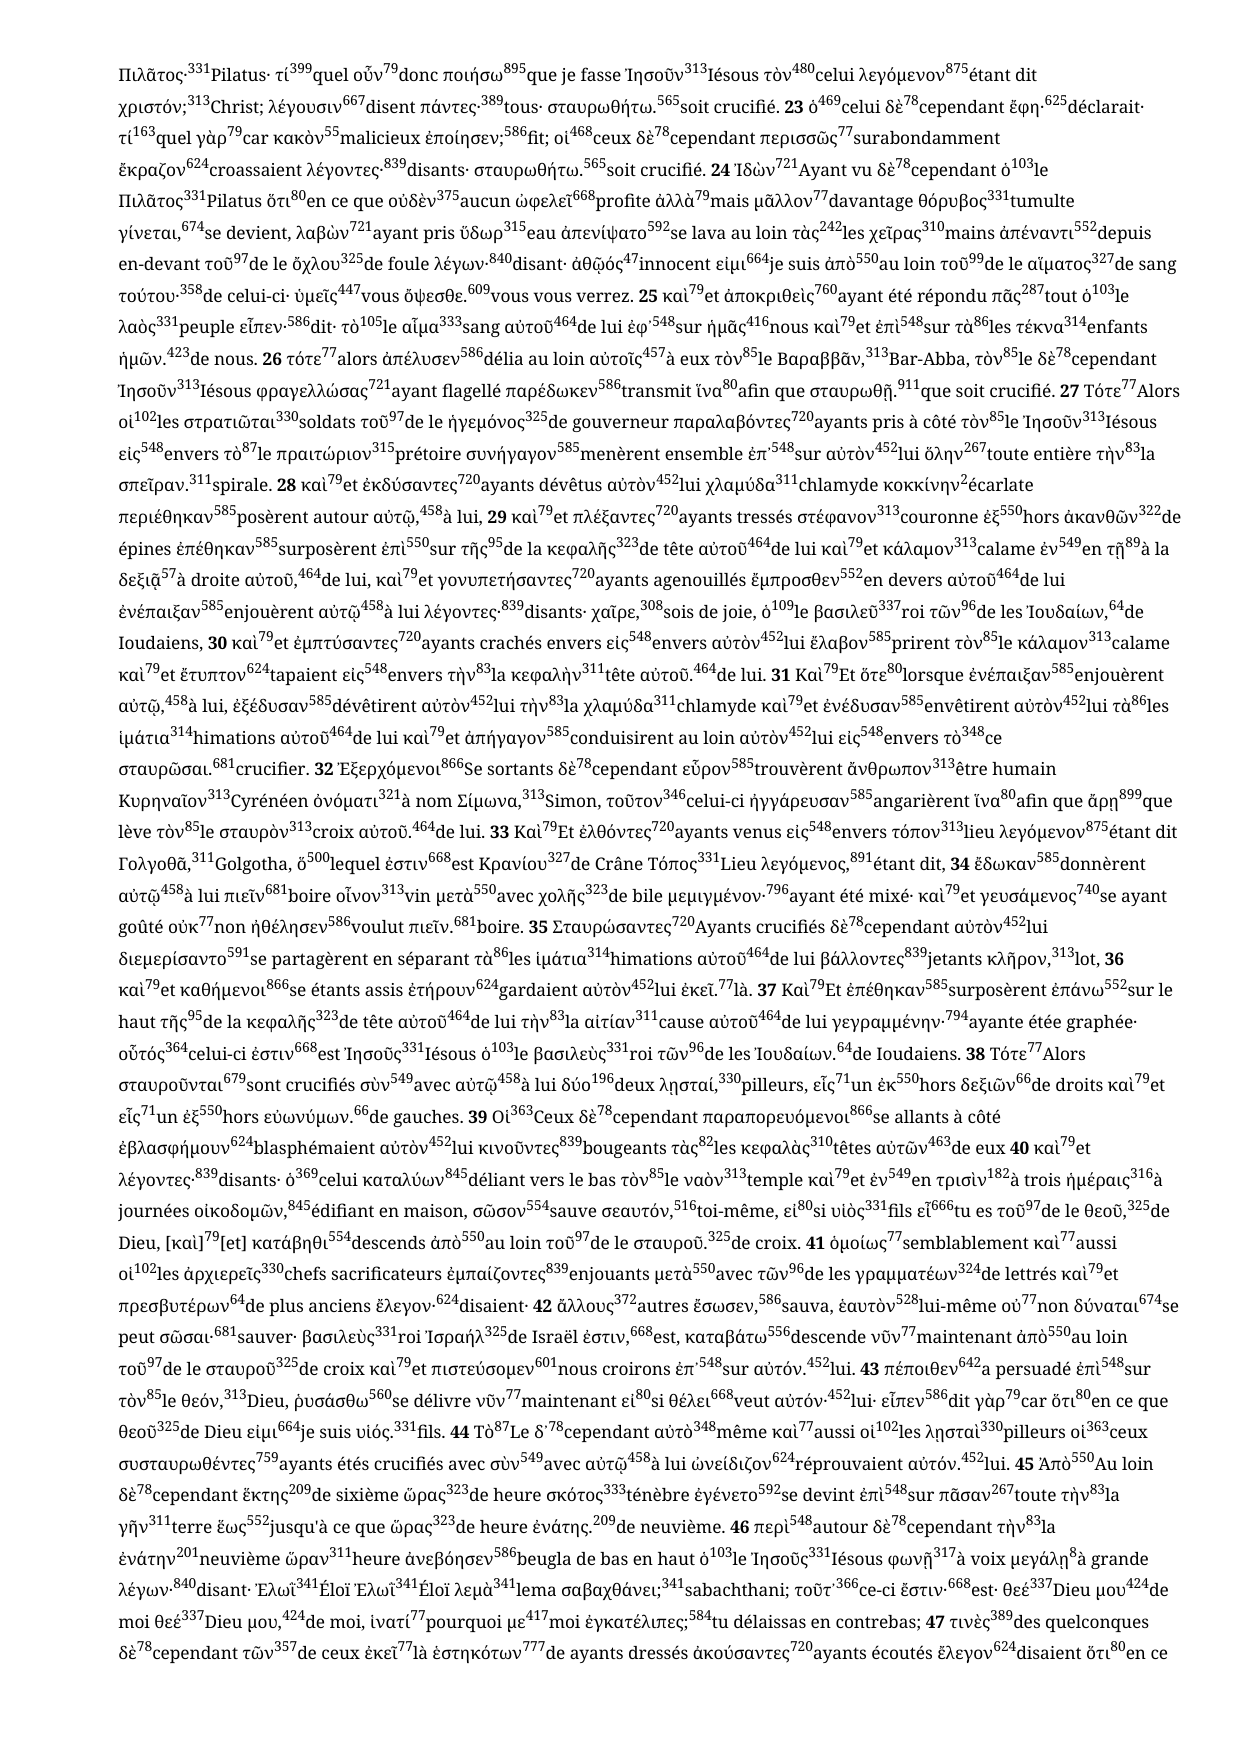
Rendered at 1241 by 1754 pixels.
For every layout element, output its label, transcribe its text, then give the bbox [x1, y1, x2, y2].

text 1 Πρωΐας323de Matinée δὲ78cependant γενομένης732de se ayante devenue συμβούλιον315délibération ensemble ἔλαβον585prirent πάντες286tous οἱ102les ἀρχιερεῖς330chefs sacrificateurs καὶ79et οἱ102les πρεσβύτεροι70plus anciens τοῦ97de le λαοῦ325de peuple κατὰ550contre τοῦ97de le Ἰησοῦ325de Iésous ὥστε80de sorte que θανατῶσαι681mettre à trépas αὐτόν·452lui· 2 καὶ79et δήσαντες720ayants attachés de lien αὐτὸν452lui ἀπήγαγον585conduisirent au loin καὶ79et παρέδωκαν585transmirent Πιλάτῳ319à Pilatus τῷ91à le ἡγεμόνι.319à gouverneur. 3 Τότε77Alors ἰδὼν721ayant vu Ἰούδας331Iouda ὁ364celui παραδιδοὺς840transmettant αὐτὸν452lui ὅτι80en ce que κατεκρίθη,600fut jugé contre, μεταμεληθεὶς760ayant été repenti ἔστρεψεν586tourna τὰ86les τριάκοντα180trente ἀργύρια314objets d'argents τοῖς90à les ἀρχιερεῦσιν318à chefs sacrificateurs καὶ79et πρεσβυτέροις58à plus anciens 4 λέγων·840disant· ἥμαρτον582je fautai παραδοὺς721ayant transmis αἷμα315sang ἀθῷον.6innocent. οἱ468ceux δὲ78cependant εἶπαν·585dirent· τί412quel πρὸς548vers ἡμᾶς;416nous; σὺ448toi ὄψῃ.610tu te verras. 5 καὶ79et ῥίψας721ayant flanqué τὰ86les ἀργύρια314objets d'argents εἰς548envers τὸν85le ναὸν313temple ἀνεχώρησεν,586replaça, καὶ79et ἀπελθὼν721ayant éloigné ἀπήγξατο.592se étrangla. 6 Οἱ102Les δὲ78cependant ἀρχιερεῖς330chefs sacrificateurs λαβόντες720ayants pris τὰ86les ἀργύρια314objets d'argents εἶπαν·585dirent· οὐκ77non ἔξεστιν668est permis βαλεῖν681jeter αὐτὰ453eux εἰς548envers τὸν85le κορβανᾶν,313korbane, ἐπεὶ80puisque τιμὴ329valeur αἵματός327de sang ἐστιν.668est. 7 συμβούλιον315délibération ensemble δὲ78cependant λαβόντες720ayants pris ἠγόρασαν585achetèrent à l'agora ἐξ550hors αὐτῶν465de eux τὸν85le ἀγρὸν313champ τοῦ97de le κεραμέως325de potier εἰς548envers ταφὴν311ensevelissement τοῖς90à les ξένοις.58à étrangers. 8 διὸ79c'est pourquoi ἐκλήθη600fut appelé ὁ103le ἀγρὸς331champ ἐκεῖνος156celui-là ἀγρὸς331champ αἵματος327de sang ἕως552jusqu'à ce que τῆς356de celle σήμερον.77aujourd'hui. 9 τότε77alors ἐπληρώθη600fut fait plénitude τὸ366ce ῥηθὲν762ayant été dit διὰ550par Ἰερεμίου325de Ieremia τοῦ97de le προφήτου325de prophète λέγοντος·834de disant· καὶ79et ἔλαβον585prirent τὰ86les τριάκοντα180trente ἀργύρια,314objets d'argents, τὴν83la τιμὴν311valeur τοῦ358de celui τετιμημένου807de ayant été valorisé ὃν480lequel ἐτιμήσαντο591se valorisèrent ἀπὸ550au loin υἱῶν324de fils Ἰσραήλ,325de Israël, 10 καὶ79et ἔδωκαν585donnèrent αὐτὰ453eux εἰς548envers τὸν85le ἀγρὸν313champ τοῦ97de le κεραμέως,325de potier, καθὰ77selon ce que συνέταξέν586ordonnança avec μοι420à moi κύριος.331Maître. 11 Ὁ103Le δὲ78cependant Ἰησοῦς331Iésous ἐστάθη600fut dressé ἔμπροσθεν552en devers τοῦ97de le ἡγεμόνος·325de gouverneur· καὶ79et ἐπηρώτησεν586surinterrogea αὐτὸν452lui ὁ103le ἡγεμὼν331gouverneur λέγων·840disant· σὺ448toi εἶ666tu es ὁ103le βασιλεὺς331roi τῶν96de les Ἰουδαίων;64de Ioudaiens; ὁ103le δὲ78cependant Ἰησοῦς331Iésous ἔφη625déclarait αὐτῷ,458à lui, σὺ448toi λέγεις.666tu dis. 12 καὶ79et ἐν549en τῷ354à ce κατηγορεῖσθαι692être accusé αὐτὸν452lui ὑπὸ550sous τῶν96de les ἀρχιερέων324de chefs sacrificateurs καὶ79et τῶν96de les πρεσβυτέρων64de plus anciens οὐδὲν375aucun ἀπεκρίνατο.592se répondit. 13 τότε77alors λέγει668dit αὐτῷ458à lui ὁ103le Πιλᾶτος·331Pilatus· οὐκ77non ἀκούεις666tu écoutes πόσα398combien grands? σου442de toi καταμαρτυροῦσιν;667témoignent contre; 14 καὶ79et οὐκ77non ἀπεκρίθη600fut répondu αὐτῷ458à lui πρὸς548vers οὐδὲ77non cependant ἓν181un ῥῆμα,315oral, ὥστε80de sorte que θαυμάζειν689étonner τὸν85le ἡγεμόνα313gouverneur λίαν.77extrêmement. 15 Κατὰ548Selon δὲ78cependant ἑορτὴν311fête εἰώθει659avait habitué ὁ103le ἡγεμὼν331gouverneur ἀπολύειν689délier au loin ἕνα53un τῷ91à le ὄχλῳ319à foule δέσμιον313lié ὃν480lequel ἤθελον.624voulaient. 16 εἶχον624avaient δὲ78cependant τότε77alors δέσμιον313lié ἐπίσημον4remarquable λεγόμενον875étant dit [Ἰησοῦν]313[Iésous] Βαραββᾶν.313Bar-Abba. 17 συνηγμένων806de ayants étés menés ensemble οὖν79donc αὐτῶν463de eux εἶπεν586dit αὐτοῖς457à eux ὁ103le Πιλᾶτος·331Pilatus· τίνα397quel θέλετε665vous voulez ἀπολύσω895que je délie au loin ὑμῖν,438à vous, Βαραββᾶν313Bar-Abba ἢ79ou Ἰησοῦν313Iésous τὸν480celui λεγόμενον875étant dit χριστόν;313Christ; 18 ᾔδει659avait su γὰρ79car ὅτι80en ce que διὰ548par le fait de φθόνον313envie παρέδωκαν585transmirent αὐτόν.452lui. 19 Καθημένου861de Se étant assis δὲ78cependant αὐτοῦ464de lui ἐπὶ550sur τοῦ99de le βήματος327de estrade ἀπέστειλεν586envoya πρὸς548vers αὐτὸν452lui ἡ101la γυνὴ329femme αὐτοῦ464de lui λέγουσα·838disante· μηδὲν392ne pas un σοὶ439à toi καὶ79et τῷ91à le δικαίῳ10à juste ἐκείνῳ·144à celui-là· πολλὰ374nombreux γὰρ79car ἔπαθον582je souffris σήμερον77aujourd'hui κατ᾽548selon ὄναρ315rêve δι᾽548par le fait de αὐτόν.452lui. 20 Οἱ102Les δὲ78cependant ἀρχιερεῖς330chefs sacrificateurs καὶ79et οἱ102les πρεσβύτεροι70plus anciens ἔπεισαν585persuadèrent τοὺς84les ὄχλους312foules ἵνα80afin que αἰτήσωνται904que se demandent τὸν85le Βαραββᾶν,313Bar-Abba, τὸν85le δὲ78cependant Ἰησοῦν313Iésous ἀπολέσωσιν.898que dépérissent. 21 ἀποκριθεὶς760ayant été répondu δὲ78cependant ὁ103le ἡγεμὼν331gouverneur εἶπεν586dit αὐτοῖς·457à eux· τίνα397quel θέλετε665vous voulez ἀπὸ550au loin τῶν96de les δύο64de deux ἀπολύσω895que je délie au loin ὑμῖν;438à vous; οἱ468ceux δὲ78cependant εἶπαν·585dirent· τὸν85le Βαραββᾶν.313Bar-Abba. 22 λέγει668dit αὐτοῖς457à eux ὁ103le Πιλᾶτος·331Pilatus· τί399quel οὖν79donc ποιήσω895que je fasse Ἰησοῦν313Iésous τὸν480celui λεγόμενον875étant dit χριστόν;313Christ; λέγουσιν667disent πάντες·389tous· σταυρωθήτω.565soit crucifié. 23 ὁ469celui δὲ78cependant ἔφη·625déclarait· τί163quel γὰρ79car κακὸν55malicieux ἐποίησεν;586fit; οἱ468ceux δὲ78cependant περισσῶς77surabondamment ἔκραζον624croassaient λέγοντες·839disants· σταυρωθήτω.565soit crucifié. 24 Ἰδὼν721Ayant vu δὲ78cependant ὁ103le Πιλᾶτος331Pilatus ὅτι80en ce que οὐδὲν375aucun ὠφελεῖ668profite ἀλλὰ79mais μᾶλλον77davantage θόρυβος331tumulte γίνεται,674se devient, λαβὼν721ayant pris ὕδωρ315eau ἀπενίψατο592se lava au loin τὰς242les χεῖρας310mains ἀπέναντι552depuis en-devant τοῦ97de le ὄχλου325de foule λέγων·840disant· ἀθῷός47innocent εἰμι664je suis ἀπὸ550au loin τοῦ99de le αἵματος327de sang τούτου·358de celui-ci· ὑμεῖς447vous ὄψεσθε.609vous vous verrez. 25 καὶ79et ἀποκριθεὶς760ayant été répondu πᾶς287tout ὁ103le λαὸς331peuple εἶπεν·586dit· τὸ105le αἷμα333sang αὐτοῦ464de lui ἐφ᾽548sur ἡμᾶς416nous καὶ79et ἐπὶ548sur τὰ86les τέκνα314enfants ἡμῶν.423de nous. 26 τότε77alors ἀπέλυσεν586délia au loin αὐτοῖς457à eux τὸν85le Βαραββᾶν,313Bar-Abba, τὸν85le δὲ78cependant Ἰησοῦν313Iésous φραγελλώσας721ayant flagellé παρέδωκεν586transmit ἵνα80afin que σταυρωθῇ.911que soit crucifié. 27 Τότε77Alors οἱ102les στρατιῶται330soldats τοῦ97de le ἡγεμόνος325de gouverneur παραλαβόντες720ayants pris à côté τὸν85le Ἰησοῦν313Iésous εἰς548envers τὸ87le πραιτώριον315prétoire συνήγαγον585menèrent ensemble ἐπ᾽548sur αὐτὸν452lui ὅλην267toute entière τὴν83la σπεῖραν.311spirale. 28 καὶ79et ἐκδύσαντες720ayants dévêtus αὐτὸν452lui χλαμύδα311chlamyde κοκκίνην2écarlate περιέθηκαν585posèrent autour αὐτῷ,458à lui, 29 καὶ79et πλέξαντες720ayants tressés στέφανον313couronne ἐξ550hors ἀκανθῶν322de épines ἐπέθηκαν585surposèrent ἐπὶ550sur τῆς95de la κεφαλῆς323de tête αὐτοῦ464de lui καὶ79et κάλαμον313calame ἐν549en τῇ89à la δεξιᾷ57à droite αὐτοῦ,464de lui, καὶ79et γονυπετήσαντες720ayants agenouillés ἔμπροσθεν552en devers αὐτοῦ464de lui ἐνέπαιξαν585enjouèrent αὐτῷ458à lui λέγοντες·839disants· χαῖρε,308sois de joie, ὁ109le βασιλεῦ337roi τῶν96de les Ἰουδαίων,64de Ioudaiens, 30 καὶ79et ἐμπτύσαντες720ayants crachés envers εἰς548envers αὐτὸν452lui ἔλαβον585prirent τὸν85le κάλαμον313calame καὶ79et ἔτυπτον624tapaient εἰς548envers τὴν83la κεφαλὴν311tête αὐτοῦ.464de lui. 31 Καὶ79Et ὅτε80lorsque ἐνέπαιξαν585enjouèrent αὐτῷ,458à lui, ἐξέδυσαν585dévêtirent αὐτὸν452lui τὴν83la χλαμύδα311chlamyde καὶ79et ἐνέδυσαν585envêtirent αὐτὸν452lui τὰ86les ἱμάτια314himations αὐτοῦ464de lui καὶ79et ἀπήγαγον585conduisirent au loin αὐτὸν452lui εἰς548envers τὸ348ce σταυρῶσαι.681crucifier. 32 Ἐξερχόμενοι866Se sortants δὲ78cependant εὗρον585trouvèrent ἄνθρωπον313être humain Κυρηναῖον313Cyrénéen ὀνόματι321à nom Σίμωνα,313Simon, τοῦτον346celui-ci ἠγγάρευσαν585angarièrent ἵνα80afin que ἄρῃ899que lève τὸν85le σταυρὸν313croix αὐτοῦ.464de lui. 33 Καὶ79Et ἐλθόντες720ayants venus εἰς548envers τόπον313lieu λεγόμενον875étant dit Γολγοθᾶ,311Golgotha, ὅ500lequel ἐστιν668est Κρανίου327de Crâne Τόπος331Lieu λεγόμενος,891étant dit, 34 ἔδωκαν585donnèrent αὐτῷ458à lui πιεῖν681boire οἶνον313vin μετὰ550avec χολῆς323de bile μεμιγμένον·796ayant été mixé· καὶ79et γευσάμενος740se ayant goûté οὐκ77non ἠθέλησεν586voulut πιεῖν.681boire. 35 Σταυρώσαντες720Ayants crucifiés δὲ78cependant αὐτὸν452lui διεμερίσαντο591se partagèrent en séparant τὰ86les ἱμάτια314himations αὐτοῦ464de lui βάλλοντες839jetants κλῆρον,313lot, 36 καὶ79et καθήμενοι866se étants assis ἐτήρουν624gardaient αὐτὸν452lui ἐκεῖ.77là. 37 Καὶ79Et ἐπέθηκαν585surposèrent ἐπάνω552sur le haut τῆς95de la κεφαλῆς323de tête αὐτοῦ464de lui τὴν83la αἰτίαν311cause αὐτοῦ464de lui γεγραμμένην·794ayante étée graphée· οὗτός364celui-ci ἐστιν668est Ἰησοῦς331Iésous ὁ103le βασιλεὺς331roi τῶν96de les Ἰουδαίων.64de Ioudaiens. 38 Τότε77Alors σταυροῦνται679sont crucifiés σὺν549avec αὐτῷ458à lui δύο196deux λῃσταί,330pilleurs, εἷς71un ἐκ550hors δεξιῶν66de droits καὶ79et εἷς71un ἐξ550hors εὐωνύμων.66de gauches. 39 Οἱ363Ceux δὲ78cependant παραπορευόμενοι866se allants à côté ἐβλασφήμουν624blasphémaient αὐτὸν452lui κινοῦντες839bougeants τὰς82les κεφαλὰς310têtes αὐτῶν463de eux 40 καὶ79et λέγοντες·839disants· ὁ369celui καταλύων845déliant vers le bas τὸν85le ναὸν313temple καὶ79et ἐν549en τρισὶν182à trois ἡμέραις316à journées οἰκοδομῶν,845édifiant en maison, σῶσον554sauve σεαυτόν,516toi-même, εἰ80si υἱὸς331fils εἶ666tu es τοῦ97de le θεοῦ,325de Dieu, [καὶ]79[et] κατάβηθι554descends ἀπὸ550au loin τοῦ97de le σταυροῦ.325de croix. 41 ὁμοίως77semblablement καὶ77aussi οἱ102les ἀρχιερεῖς330chefs sacrificateurs ἐμπαίζοντες839enjouants μετὰ550avec τῶν96de les γραμματέων324de lettrés καὶ79et πρεσβυτέρων64de plus anciens ἔλεγον·624disaient· 42 ἄλλους372autres ἔσωσεν,586sauva, ἑαυτὸν528lui-même οὐ77non δύναται674se peut σῶσαι·681sauver· βασιλεὺς331roi Ἰσραήλ325de Israël ἐστιν,668est, καταβάτω556descende νῦν77maintenant ἀπὸ550au loin τοῦ97de le σταυροῦ325de croix καὶ79et πιστεύσομεν601nous croirons ἐπ᾽548sur αὐτόν.452lui. 43 πέποιθεν642a persuadé ἐπὶ548sur τὸν85le θεόν,313Dieu, ῥυσάσθω560se délivre νῦν77maintenant εἰ80si θέλει668veut αὐτόν·452lui· εἶπεν586dit γὰρ79car ὅτι80en ce que θεοῦ325de Dieu εἰμι664je suis υἱός.331fils. 44 Τὸ87Le δ᾽78cependant αὐτὸ348même καὶ77aussi οἱ102les λῃσταὶ330pilleurs οἱ363ceux συσταυρωθέντες759ayants étés crucifiés avec σὺν549avec αὐτῷ458à lui ὠνείδιζον624réprouvaient αὐτόν.452lui. 45 Ἀπὸ550Au loin δὲ78cependant ἕκτης209de sixième ὥρας323de heure σκότος333ténèbre ἐγένετο592se devint ἐπὶ548sur πᾶσαν267toute τὴν83la γῆν311terre ἕως552jusqu'à ce que ὥρας323de heure ἐνάτης.209de neuvième. 46 περὶ548autour δὲ78cependant τὴν83la ἐνάτην201neuvième ὥραν311heure ἀνεβόησεν586beugla de bas en haut ὁ103le Ἰησοῦς331Iésous φωνῇ317à voix μεγάλῃ8à grande λέγων·840disant· Ἐλωῒ341Éloï Ἐλωῒ341Éloï λεμὰ341lema σαβαχθάνει;341sabachthani; τοῦτ᾽366ce-ci ἔστιν·668est· θεέ337Dieu μου424de moi θεέ337Dieu μου,424de moi, ἱνατί77pourquoi με417moi ἐγκατέλιπες;584tu délaissas en contrebas; 47 τινὲς389des quelconques δὲ78cependant τῶν357de ceux ἐκεῖ77là ἑστηκότων777de ayants dressés ἀκούσαντες720ayants écoutés ἔλεγον624disaient ὅτι80en ce que Ἠλίαν313Élia φωνεῖ668voixe οὗτος.364celui-ci. 48 καὶ79et εὐθέως77directement δραμὼν721ayant couru εἷς71un ἐξ550hors αὐτῶν463de eux καὶ79et λαβὼν721ayant pris σπόγγον313éponge πλήσας721ayant rempli τε79en outre ὄξους327de vinaigre καὶ79et περιθεὶς721ayant posé autour καλάμῳ319à calame ἐπότιζεν625donnait à boire αὐτόν.452lui. 49 οἱ102les δὲ78cependant λοιποὶ389restants ἔλεγον·624disaient· ἄφες554abandonne ἴδωμεν894que nous voyions εἰ80si ἔρχεται674se vient Ἠλίας331Élia σώσων765qui sauvera αὐτόν.452lui. 50 ὁ103le δὲ78cependant Ἰησοῦς331Iésous πάλιν77de nouveau κράξας721ayant croassé φωνῇ317à voix μεγάλῃ8à grande ἀφῆκεν586abandonna τὸ247le πνεῦμα.315souffle. 51 Καὶ79Et ἰδοὺ306voici τὸ105le καταπέτασμα333rideau étendu τοῦ97de le ναοῦ325de temple ἐσχίσθη600fut scindé εἰς548envers δύο54deux ἀπ᾽547au loin ἄνωθεν77d'en haut ἕως551jusqu'à ce que κάτω77vers le bas καὶ79et ἡ101la γῆ329terre ἐσείσθη600fut secoué καὶ79et αἱ100les πέτραι328roches ἐσχίσθησαν,599furent scindé, 52 καὶ79et τὰ104les μνημεῖα332mémoriaux ἀνεῴχθησαν599furent ouvert καὶ79et πολλὰ288nombreux σώματα332corps τῶν96de les κεκοιμημένων806de ayants étés mis au coucher ἁγίων64de saints ἠγέρθησαν,599furent éveillé, 53 καὶ79et ἐξελθόντες720ayants sortis ἐκ550hors τῶν98de les μνημείων326de mémoriaux μετὰ548après τὴν83la ἔγερσιν311éveil αὐτοῦ464de lui εἰσῆλθον585vinrent à l'intérieur εἰς548envers τὴν83la ἁγίαν2sainte πόλιν311cité καὶ79et ἐνεφανίσθησαν599furent rendu visible dedans πολλοῖς.377à nombreux. 54 Ὁ103Le δὲ78cependant ἑκατόνταρχος331chef de cent καὶ79et οἱ363ceux μετ᾽550avec αὐτοῦ464de lui τηροῦντες839gardants τὸν85le Ἰησοῦν313Iésous ἰδόντες720ayants vus τὸν85le σεισμὸν313séisme καὶ79et τὰ347ces γενόμενα727se ayants devenus ἐφοβήθησαν599furent effrayé σφόδρα,77véhémentement, λέγοντες·839disants· ἀληθῶς77vraiment θεοῦ325de Dieu υἱὸς331fils ἦν625était οὗτος.364celui-ci. 55 Ἦσαν624Étaient δὲ78cependant ἐκεῖ77là γυναῖκες328femmes πολλαὶ284nombreuses ἀπὸ547au loin μακρόθεν77à distance θεωροῦσαι,837observantes, αἵτινες495lesquelles des quelconques ἠκολούθησαν585suivirent τῷ91à le Ἰησοῦ319à Iésous ἀπὸ550au loin τῆς95de la Γαλιλαίας323de Galilée διακονοῦσαι837servantes αὐτῷ·458à lui· 56 ἐν549en αἷς483à lesquelles ἦν625était Μαρία329Maria ἡ101la Μαγδαληνὴ329Magdalene καὶ79et Μαρία329Maria ἡ101la τοῦ97de le Ἰακώβου325de Iakobos καὶ79et Ἰωσὴφ325de Ioseph μήτηρ329mère καὶ79et ἡ101la μήτηρ329mère τῶν96de les υἱῶν324de fils Ζεβεδαίου.325de Zébédaï. 57 Ὀψίας63de Tardive δὲ78cependant γενομένης732de se ayante devenue ἦλθεν586vint ἄνθρωπος331être humain πλούσιος22riche ἀπὸ550au loin Ἁριμαθαίας,323de Arimathée, τοὔνομα77nommément Ἰωσήφ,331Ioseph, ὃς498lequel καὶ77aussi αὐτὸς542lui-même ἐμαθητεύθη600fut discipliné τῷ91à le Ἰησοῦ·319à Iésous· 58 οὗτος364celui-ci προσελθὼν721ayant venu vers τῷ91à le Πιλάτῳ319à Pilatus ᾐτήσατο592se demanda τὸ87le σῶμα315corps τοῦ97de le Ἰησοῦ.325de Iésous. τότε77alors ὁ103le Πιλᾶτος331Pilatus ἐκέλευσεν586ordonna ἀποδοθῆναι.683être redonné. 59 Καὶ79Et λαβὼν721ayant pris τὸ87le σῶμα315corps ὁ103le Ἰωσὴφ331Ioseph ἐνετύλιξεν586enroula αὐτὸ454lui [ἐν]549[en] σινδόνι317à sindon καθαρᾷ8à pure 60 καὶ79et ἔθηκεν586posa αὐτὸ454lui ἐν549en τῷ93à le καινῷ61à nouveau αὐτοῦ464de lui μνημείῳ321à mémorial ὃ482lequel ἐλατόμησεν586tailla ἐν549en τῇ89à la πέτρᾳ317à roche καὶ79et προσκυλίσας721ayant roulé auprès λίθον313pierre μέγαν4grand τῇ89à la θύρᾳ317à porte τοῦ99de le μνημείου327de mémorial ἀπῆλθεν.586éloigna. 61 Ἦν625Était δὲ78cependant ἐκεῖ77là Μαρία329Maria ἡ101la Μαγδαληνὴ329Magdalene καὶ79et ἡ101la ἄλλη130autre Μαρία329Maria καθήμεναι864se étantes assis ἀπέναντι552depuis en-devant τοῦ97de le τάφου.325de tombeau. 62 Τῇ350à Celle δὲ78cependant ἐπαύριον,77lendemain, ἥτις496laquelle une quelconque ἐστὶν668est μετὰ548après τὴν83la παρασκευήν,311équipement de côté, συνήχθησαν599furent mené ensemble οἱ102les ἀρχιερεῖς330chefs sacrificateurs καὶ79et οἱ102les Φαρισαῖοι330Pharisiens πρὸς548vers Πιλᾶτον313Pilatus 63 λέγοντες·839disants· κύριε,337Maître, ἐμνήσθημεν595nous fûmes mémorisé ὅτι80en ce que ἐκεῖνος156celui-là ὁ103le πλάνος71égareur εἶπεν586dit ἔτι77encore ζῶν·840vivant· μετὰ548après τρεῖς176trois ἡμέρας310journées ἐγείρομαι.676je suis éveillé. 64 κέλευσον554ordonne οὖν79donc ἀσφαλισθῆναι683être sécurisé τὸν85le τάφον313tombeau ἕως552jusqu'à ce que τῆς95de la τρίτης209de troisième ἡμέρας,323de journée, μήποτε80de peur que ἐλθόντες720ayants venus οἱ102les μαθηταὶ330disciples αὐτοῦ464de lui κλέψωσιν898que volent αὐτὸν452lui καὶ79et εἴπωσιν898que disent τῷ91à le λαῷ·319à peuple· ἠγέρθη600fut éveillé ἀπὸ550au loin τῶν96de les νεκρῶν,64de morts, καὶ79et ἔσται612se sera ἡ101la ἐσχάτη212dernière πλάνη329égarement χείρων45pire τῆς95de la πρώτης.63de première. 65 ἔφη625déclarait δὲ78cependant αὐτοῖς457à eux ὁ103le Πιλᾶτος·331Pilatus· ἔχετε665vous avez κουστωδίαν·311custodia· ὑπάγετε569dirigez en arrière ἀσφαλίσασθε557que vous vous sécurisez ὡς80comme οἴδατε.639vous avez su. 66 οἱ468ceux δὲ78cependant πορευθέντες759ayants étés allés ἠσφαλίσαντο591se sécurisèrent τὸν85le τάφον313tombeau σφραγίσαντες720ayants scellés τὸν85le λίθον313pierre μετὰ550avec τῆς95de la κουστωδίας.323de custodia. [118, 59, 1181, 1665]
